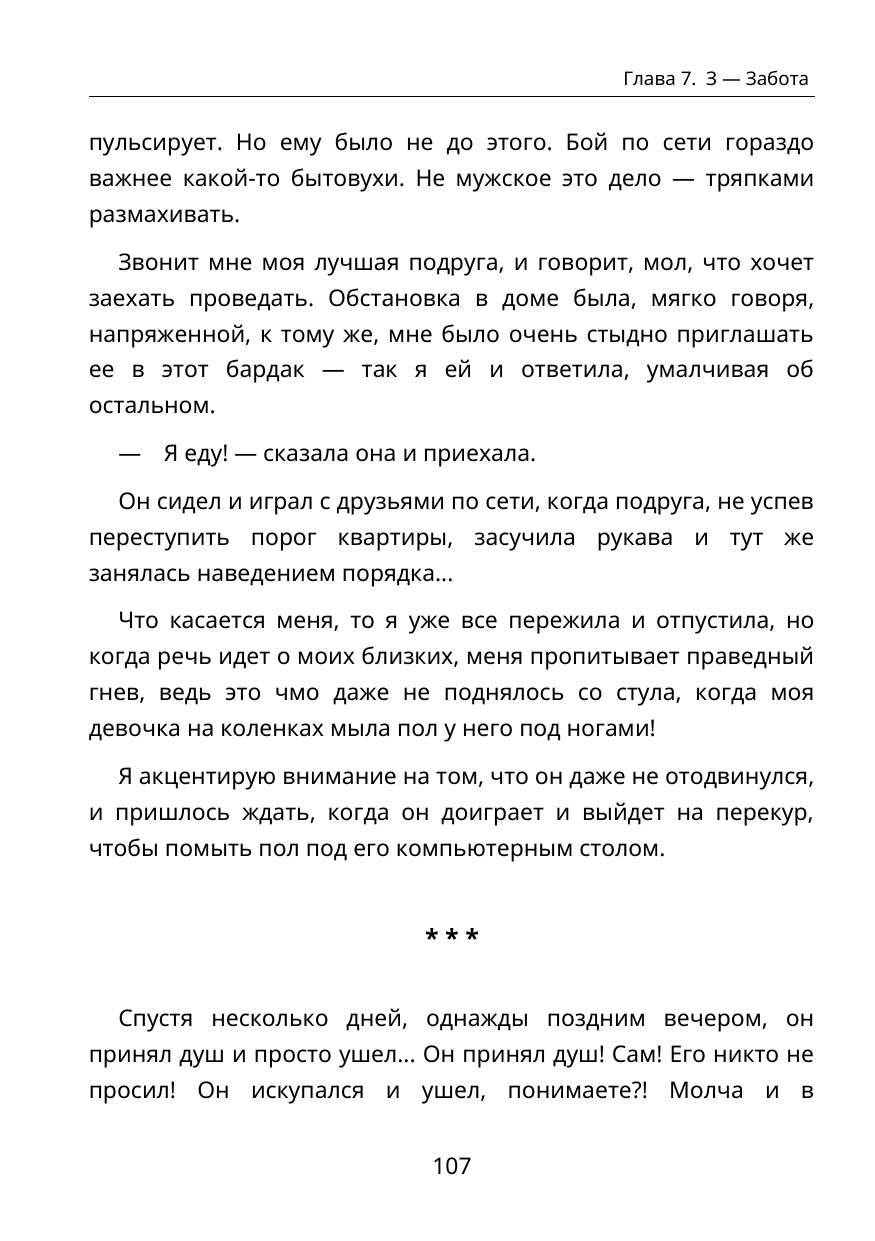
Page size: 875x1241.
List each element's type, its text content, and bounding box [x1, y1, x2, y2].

text Звонит мне моя лучшая подруга, и говорит, мол, что хочет заехать проведать. Обстановка в доме была, мягко говоря, напряженной, к тому же, мне было очень стыдно приглашать ее в этот бардак — так я ей и ответила, умалчивая об остальном. [88, 246, 815, 421]
list Я еду! — сказала она и приехала. [88, 437, 815, 468]
text Спустя несколько дней, однажды поздним вечером, он принял душ и просто ушел... Он принял душ! Сам! Его никто не просил! Он искупался и ушел, понимаете?! Молча и в [88, 1002, 815, 1105]
text Он сидел и играл с друзьями по сети, когда подруга, не успев переступить порог квартиры, засучила рукава и тут же занялась наведением порядка... [88, 485, 815, 588]
text Я акцентирую внимание на том, что он даже не отодвинулся, и пришлось ждать, когда он доиграет и выйдет на перекур, чтобы помыть пол под его компьютерным столом. [88, 760, 815, 863]
text пульсирует. Но ему было не до этого. Бой по сети гораздо важнее какой-то бытовухи. Не мужское это дело — тряпками размахивать. [88, 126, 815, 229]
text Что касается меня, то я уже все пережила и отпустила, но когда речь идет о моих близких, меня пропитывает праведный гнев, ведь это чмо даже не поднялось со стула, когда моя девочка на коленках мыла пол у него под ногами! [88, 604, 815, 743]
subtitle * * * [88, 921, 815, 955]
